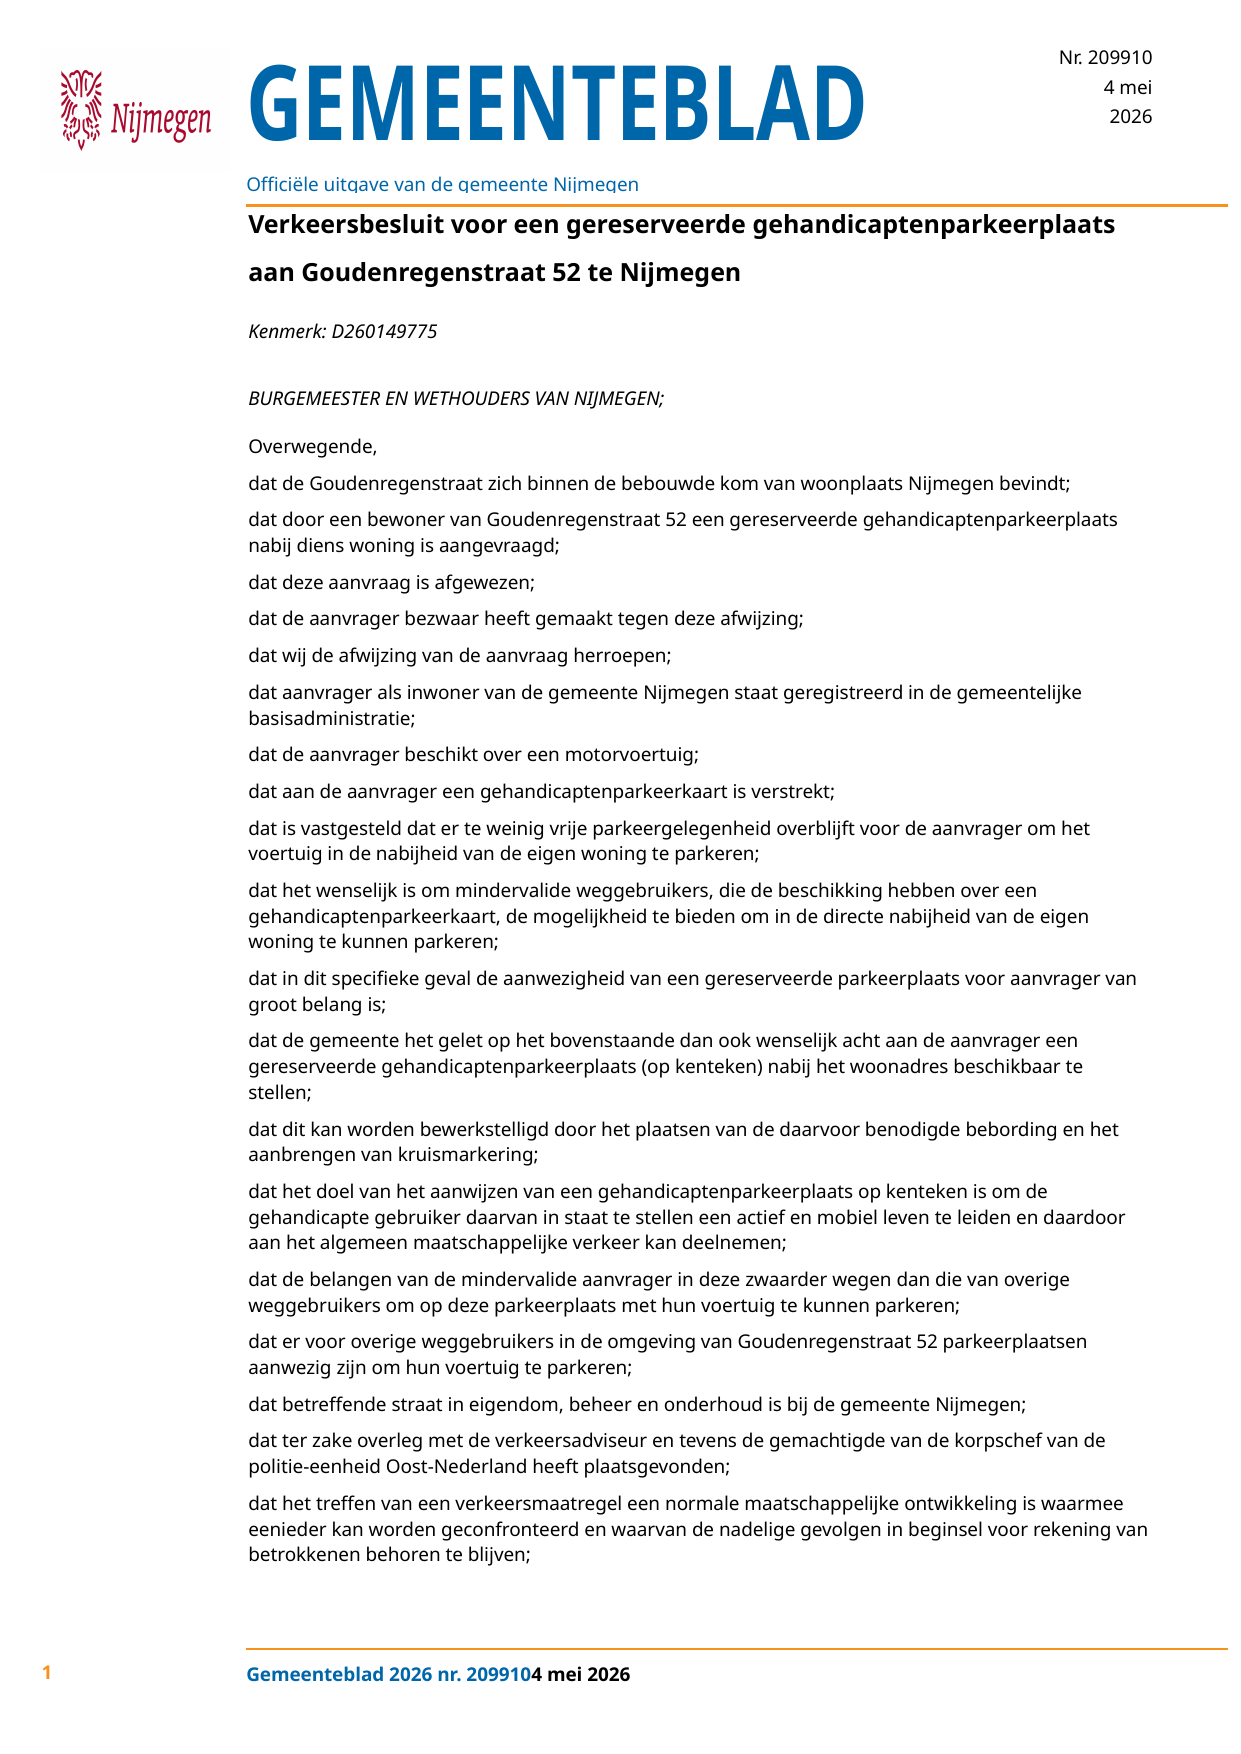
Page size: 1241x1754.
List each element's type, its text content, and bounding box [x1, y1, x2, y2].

text dat de Goudenregenstraat zich binnen de bebouwde kom van woonplaats Nijmegen bevindt; [248, 470, 1152, 496]
text dat de aanvrager bezwaar heeft gemaakt tegen deze afwijzing; [248, 606, 1152, 631]
text dat dit kan worden bewerkstelligd door het plaatsen van de daarvoor benodigde bebording en het aanbrengen van kruismarkering; [248, 1116, 1152, 1167]
text dat is vastgesteld dat er te weinig vrije parkeergelegenheid overblijft voor de aanvrager om het voertuig in de nabijheid van de eigen woning te parkeren; [248, 815, 1152, 866]
text dat aanvrager als inwoner van de gemeente Nijmegen staat geregistreerd in de gemeentelijke basisadministratie; [248, 679, 1152, 730]
text Verkeersbesluit voor een gereserveerde gehandicaptenparkeerplaats aan Goudenregenstraat 52 te Nijmegen [248, 207, 1152, 288]
text dat de aanvrager beschikt over een motorvoertuig; [248, 741, 1152, 767]
text Kenmerk: D260149775 [248, 318, 1152, 344]
text BURGEMEESTER EN WETHOUDERS VAN NIJMEGEN; [248, 386, 1152, 411]
text dat in dit specifieke geval de aanwezigheid van een gereserveerde parkeerplaats voor aanvrager van groot belang is; [248, 965, 1152, 1017]
text dat deze aanvraag is afgewezen; [248, 569, 1152, 595]
text dat door een bewoner van Goudenregenstraat 52 een gereserveerde gehandicaptenparkeerplaats nabij diens woning is aangevraagd; [248, 507, 1152, 558]
picture [41, 47, 231, 172]
text dat de belangen van de mindervalide aanvrager in deze zwaarder wegen dan die van overige weggebruikers om op deze parkeerplaats met hun voertuig te kunnen parkeren; [248, 1266, 1152, 1318]
text dat er voor overige weggebruikers in de omgeving van Goudenregenstraat 52 parkeerplaatsen aanwezig zijn om hun voertuig te parkeren; [248, 1329, 1152, 1380]
text dat het doel van het aanwijzen van een gehandicaptenparkeerplaats op kenteken is om de gehandicapte gebruiker daarvan in staat te stellen een actief en mobiel leven te leiden en daardoor aan het algemeen maatschappelijke verkeer kan deelnemen; [248, 1178, 1152, 1255]
text dat de gemeente het gelet op het bovenstaande dan ook wenselijk acht aan de aanvrager een gereserveerde gehandicaptenparkeerplaats (op kenteken) nabij het woonadres beschikbaar te stellen; [248, 1028, 1152, 1105]
text dat wij de afwijzing van de aanvraag herroepen; [248, 642, 1152, 668]
text dat aan de aanvrager een gehandicaptenparkeerkaart is verstrekt; [248, 778, 1152, 804]
text dat betreffende straat in eigendom, beheer en onderhoud is bij de gemeente Nijmegen; [248, 1391, 1152, 1417]
text dat ter zake overleg met de verkeersadviseur en tevens de gemachtigde van de korpschef van de politie-eenheid Oost-Nederland heeft plaatsgevonden; [248, 1428, 1152, 1479]
text dat het treffen van een verkeersmaatregel een normale maatschappelijke ontwikkeling is waarmee eenieder kan worden geconfronteerd en waarvan de nadelige gevolgen in beginsel voor rekening van betrokkenen behoren te blijven; [248, 1490, 1152, 1567]
text dat het wenselijk is om mindervalide weggebruikers, die de beschikking hebben over een gehandicaptenparkeerkaart, de mogelijkheid te bieden om in de directe nabijheid van de eigen woning te kunnen parkeren; [248, 877, 1152, 954]
text Overwegende, [248, 433, 1152, 459]
